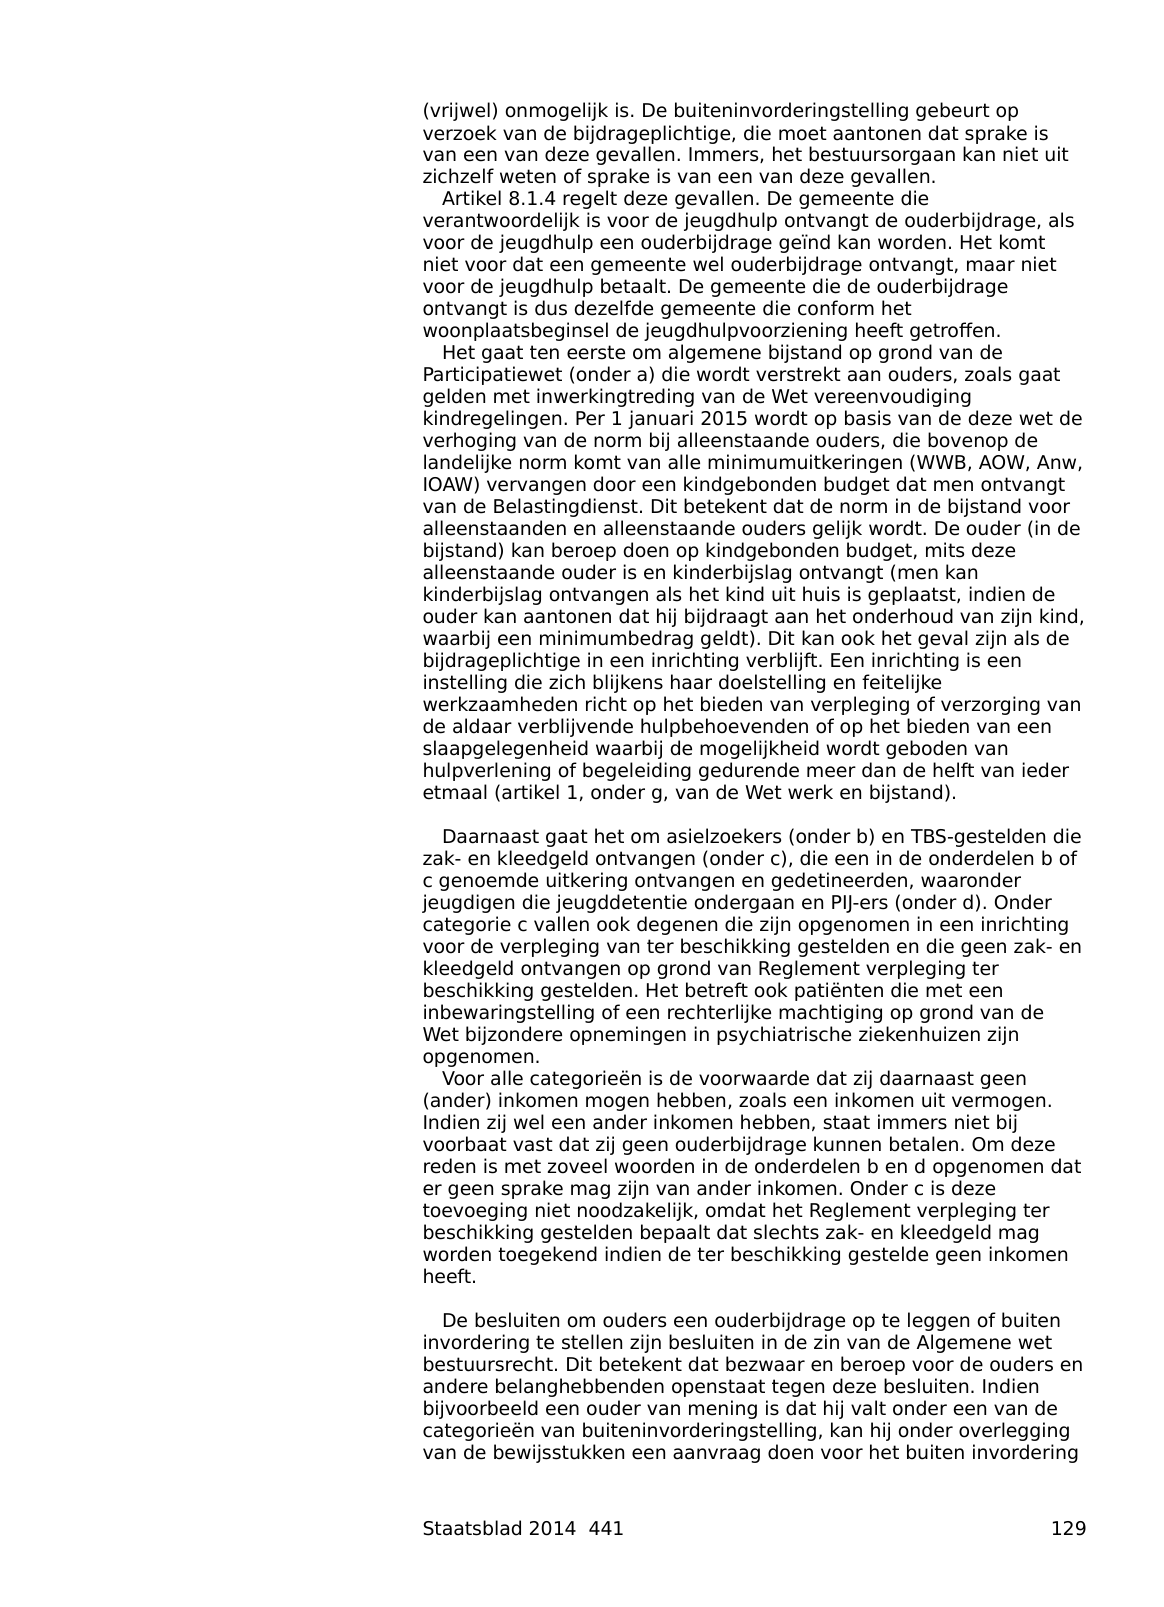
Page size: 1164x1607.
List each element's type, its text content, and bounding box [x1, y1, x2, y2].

text Voor alle categorieën is de voorwaarde dat zij daarnaast geen (ander) inkomen mogen hebben, zoals een inkomen uit vermogen. Indien zij wel een ander inkomen hebben, staat immers niet bij voorbaat vast dat zij geen ouderbijdrage kunnen betalen. Om deze reden is met zoveel woorden in de onderdelen b en d opgenomen dat er geen sprake mag zijn van ander inkomen. Onder c is deze toevoeging niet noodzakelijk, omdat het Reglement verpleging ter beschikking gestelden bepaalt dat slechts zak- en kleedgeld mag worden toegekend indien de ter beschikking gestelde geen inkomen heeft. [422, 1068, 1087, 1287]
text Daarnaast gaat het om asielzoekers (onder b) en TBS-gestelden die zak- en kleedgeld ontvangen (onder c), die een in de onderdelen b of c genoemde uitkering ontvangen en gedetineerden, waaronder jeugdigen die jeugddetentie ondergaan en PIJ-ers (onder d). Onder categorie c vallen ook degenen die zijn opgenomen in een inrichting voor de verpleging van ter beschikking gestelden en die geen zak- en kleedgeld ontvangen op grond van Reglement verpleging ter beschikking gestelden. Het betreft ook patiënten die met een inbewaringstelling of een rechterlijke machtiging op grond van de Wet bijzondere opnemingen in psychiatrische ziekenhuizen zijn opgenomen. [422, 826, 1087, 1068]
text (vrijwel) onmogelijk is. De buiteninvorderingstelling gebeurt op verzoek van de bijdrageplichtige, die moet aantonen dat sprake is van een van deze gevallen. Immers, het bestuursorgaan kan niet uit zichzelf weten of sprake is van een van deze gevallen. [422, 100, 1087, 188]
text Artikel 8.1.4 regelt deze gevallen. De gemeente die verantwoordelijk is voor de jeugdhulp ontvangt de ouderbijdrage, als voor de jeugdhulp een ouderbijdrage geïnd kan worden. Het komt niet voor dat een gemeente wel ouderbijdrage ontvangt, maar niet voor de jeugdhulp betaalt. De gemeente die de ouderbijdrage ontvangt is dus dezelfde gemeente die conform het woonplaatsbeginsel de jeugdhulpvoorziening heeft getroffen. [422, 188, 1087, 342]
text Het gaat ten eerste om algemene bijstand op grond van de Participatiewet (onder a) die wordt verstrekt aan ouders, zoals gaat gelden met inwerkingtreding van de Wet vereenvoudiging kindregelingen. Per 1 januari 2015 wordt op basis van de deze wet de verhoging van de norm bij alleenstaande ouders, die bovenop de landelijke norm komt van alle minimumuitkeringen (WWB, AOW, Anw, IOAW) vervangen door een kindgebonden budget dat men ontvangt van de Belastingdienst. Dit betekent dat de norm in de bijstand voor alleenstaanden en alleenstaande ouders gelijk wordt. De ouder (in de bijstand) kan beroep doen op kindgebonden budget, mits deze alleenstaande ouder is en kinderbijslag ontvangt (men kan kinderbijslag ontvangen als het kind uit huis is geplaatst, indien de ouder kan aantonen dat hij bijdraagt aan het onderhoud van zijn kind, waarbij een minimumbedrag geldt). Dit kan ook het geval zijn als de bijdrageplichtige in een inrichting verblijft. Een inrichting is een instelling die zich blijkens haar doelstelling en feitelijke werkzaamheden richt op het bieden van verpleging of verzorging van de aldaar verblijvende hulpbehoevenden of op het bieden van een slaapgelegenheid waarbij de mogelijkheid wordt geboden van hulpverlening of begeleiding gedurende meer dan de helft van ieder etmaal (artikel 1, onder g, van de Wet werk en bijstand). [422, 342, 1087, 804]
text De besluiten om ouders een ouderbijdrage op te leggen of buiten invordering te stellen zijn besluiten in de zin van de Algemene wet bestuursrecht. Dit betekent dat bezwaar en beroep voor de ouders en andere belanghebbenden openstaat tegen deze besluiten. Indien bijvoorbeeld een ouder van mening is dat hij valt onder een van de categorieën van buiteninvorderingstelling, kan hij onder overlegging van de bewijsstukken een aanvraag doen voor het buiten invordering [422, 1310, 1087, 1463]
